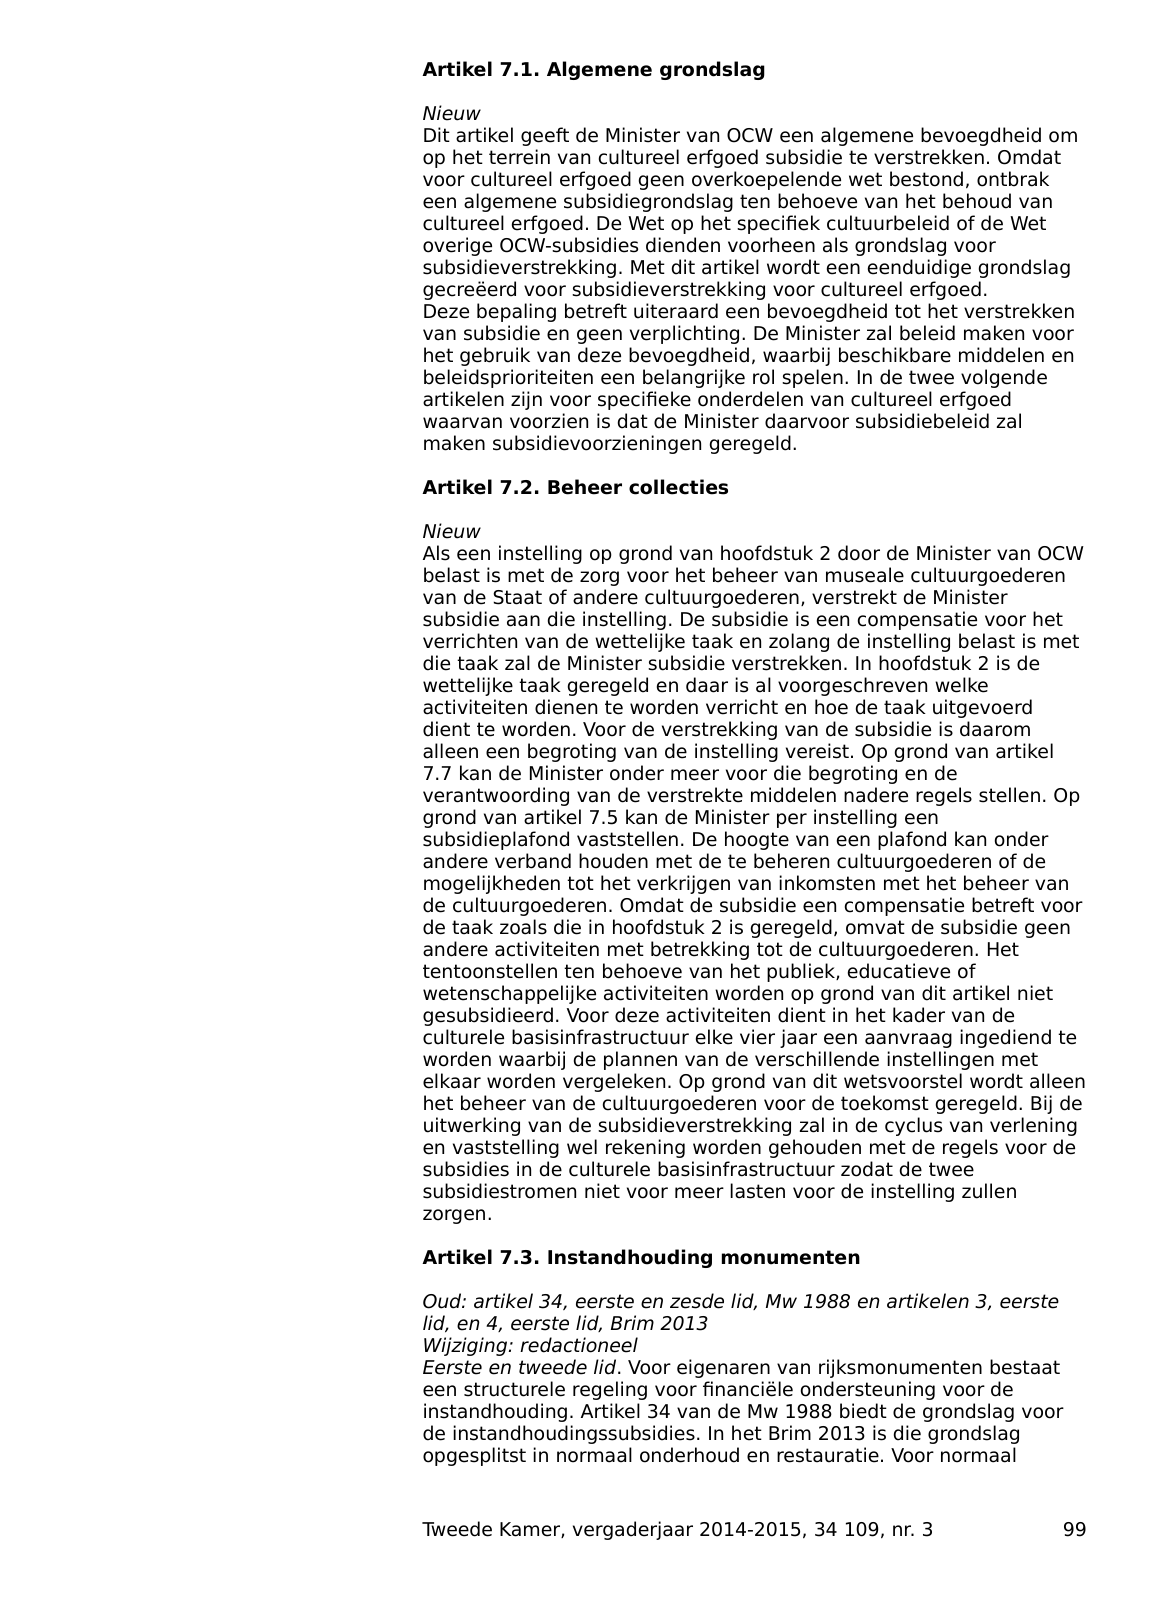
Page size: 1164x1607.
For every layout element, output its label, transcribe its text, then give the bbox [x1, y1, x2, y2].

subtitle Artikel 7.2. Beheer collecties [422, 477, 1087, 499]
text Dit artikel geeft de Minister van OCW een algemene bevoegdheid om op het terrein van cultureel erfgoed subsidie te verstrekken. Omdat voor cultureel erfgoed geen overkoepelende wet bestond, ontbrak een algemene subsidiegrondslag ten behoeve van het behoud van cultureel erfgoed. De Wet op het specifiek cultuurbeleid of de Wet overige OCW-subsidies dienden voorheen als grondslag voor subsidieverstrekking. Met dit artikel wordt een eenduidige grondslag gecreëerd voor subsidieverstrekking voor cultureel erfgoed. [422, 125, 1087, 301]
text Nieuw [422, 103, 1087, 125]
text Wijziging: redactioneel [422, 1335, 1087, 1357]
text Als een instelling op grond van hoofdstuk 2 door de Minister van OCW belast is met de zorg voor het beheer van museale cultuurgoederen van de Staat of andere cultuurgoederen, verstrekt de Minister subsidie aan die instelling. De subsidie is een compensatie voor het verrichten van de wettelijke taak en zolang de instelling belast is met die taak zal de Minister subsidie verstrekken. In hoofdstuk 2 is de wettelijke taak geregeld en daar is al voorgeschreven welke activiteiten dienen te worden verricht en hoe de taak uitgevoerd dient te worden. Voor de verstrekking van de subsidie is daarom alleen een begroting van de instelling vereist. Op grond van artikel 7.7 kan de Minister onder meer voor die begroting en de verantwoording van de verstrekte middelen nadere regels stellen. Op grond van artikel 7.5 kan de Minister per instelling een subsidieplafond vaststellen. De hoogte van een plafond kan onder andere verband houden met de te beheren cultuurgoederen of de mogelijkheden tot het verkrijgen van inkomsten met het beheer van de cultuurgoederen. Omdat de subsidie een compensatie betreft voor de taak zoals die in hoofdstuk 2 is geregeld, omvat de subsidie geen andere activiteiten met betrekking tot de cultuurgoederen. Het tentoonstellen ten behoeve van het publiek, educatieve of wetenschappelijke activiteiten worden op grond van dit artikel niet gesubsidieerd. Voor deze activiteiten dient in het kader van de culturele basisinfrastructuur elke vier jaar een aanvraag ingediend te worden waarbij de plannen van de verschillende instellingen met elkaar worden vergeleken. Op grond van dit wetsvoorstel wordt alleen het beheer van de cultuurgoederen voor de toekomst geregeld. Bij de uitwerking van de subsidieverstrekking zal in de cyclus van verlening en vaststelling wel rekening worden gehouden met de regels voor de subsidies in de culturele basisinfrastructuur zodat de twee subsidiestromen niet voor meer lasten voor de instelling zullen zorgen. [422, 543, 1087, 1224]
text Nieuw [422, 521, 1087, 543]
text Eerste en tweede lid. Voor eigenaren van rijksmonumenten bestaat een structurele regeling voor financiële ondersteuning voor de instandhouding. Artikel 34 van de Mw 1988 biedt de grondslag voor de instandhoudingssubsidies. In het Brim 2013 is die grondslag opgesplitst in normaal onderhoud en restauratie. Voor normaal [422, 1357, 1087, 1467]
subtitle Artikel 7.1. Algemene grondslag [422, 59, 1087, 81]
text Oud: artikel 34, eerste en zesde lid, Mw 1988 en artikelen 3, eerste lid, en 4, eerste lid, Brim 2013 [422, 1291, 1087, 1335]
subtitle Artikel 7.3. Instandhouding monumenten [422, 1247, 1087, 1269]
text Deze bepaling betreft uiteraard een bevoegdheid tot het verstrekken van subsidie en geen verplichting. De Minister zal beleid maken voor het gebruik van deze bevoegdheid, waarbij beschikbare middelen en beleidsprioriteiten een belangrijke rol spelen. In de twee volgende artikelen zijn voor specifieke onderdelen van cultureel erfgoed waarvan voorzien is dat de Minister daarvoor subsidiebeleid zal maken subsidievoorzieningen geregeld. [422, 301, 1087, 455]
